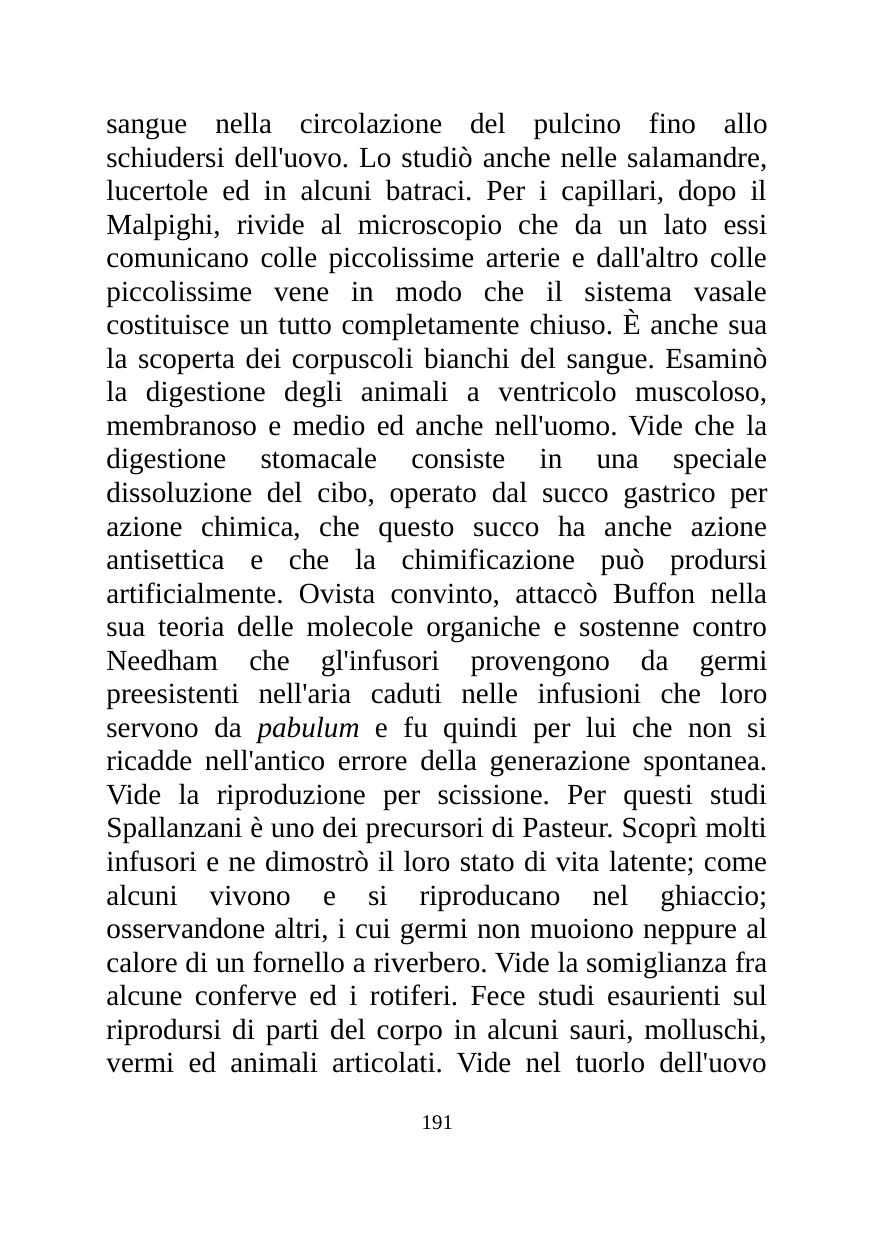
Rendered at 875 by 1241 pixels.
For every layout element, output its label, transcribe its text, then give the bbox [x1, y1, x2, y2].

text sangue nella circolazione del pulcino fino allo schiudersi dell'uovo. Lo studiò anche nelle salamandre, lucertole ed in alcuni batraci. Per i capillari, dopo il Malpighi, rivide al microscopio che da un lato essi comunicano colle piccolissime arterie e dall'altro colle piccolissime vene in modo che il sistema vasale costituisce un tutto completamente chiuso. È anche sua la scoperta dei corpuscoli bianchi del sangue. Esaminò la digestione degli animali a ventricolo muscoloso, membranoso e medio ed anche nell'uomo. Vide che la digestione stomacale consiste in una speciale dissoluzione del cibo, operato dal succo gastrico per azione chimica, che questo succo ha anche azione antisettica e che la chimificazione può prodursi artificialmente. Ovista convinto, attaccò Buffon nella sua teoria delle molecole organiche e sostenne contro Needham che gl'infusori provengono da germi preesistenti nell'aria caduti nelle infusioni che loro servono da pabulum e fu quindi per lui che non si ricadde nell'antico errore della generazione spontanea. Vide la riproduzione per scissione. Per questi studi Spallanzani è uno dei precursori di Pasteur. Scoprì molti infusori e ne dimostrò il loro stato di vita latente; come alcuni vivono e si riproducano nel ghiaccio; osservandone altri, i cui germi non muoiono neppure al calore di un fornello a riverbero. Vide la somiglianza fra alcune conferve ed i rotiferi. Fece studi esaurienti sul riprodursi di parti del corpo in alcuni sauri, molluschi, vermi ed animali articolati. Vide nel tuorlo dell'uovo [106, 106, 768, 1079]
